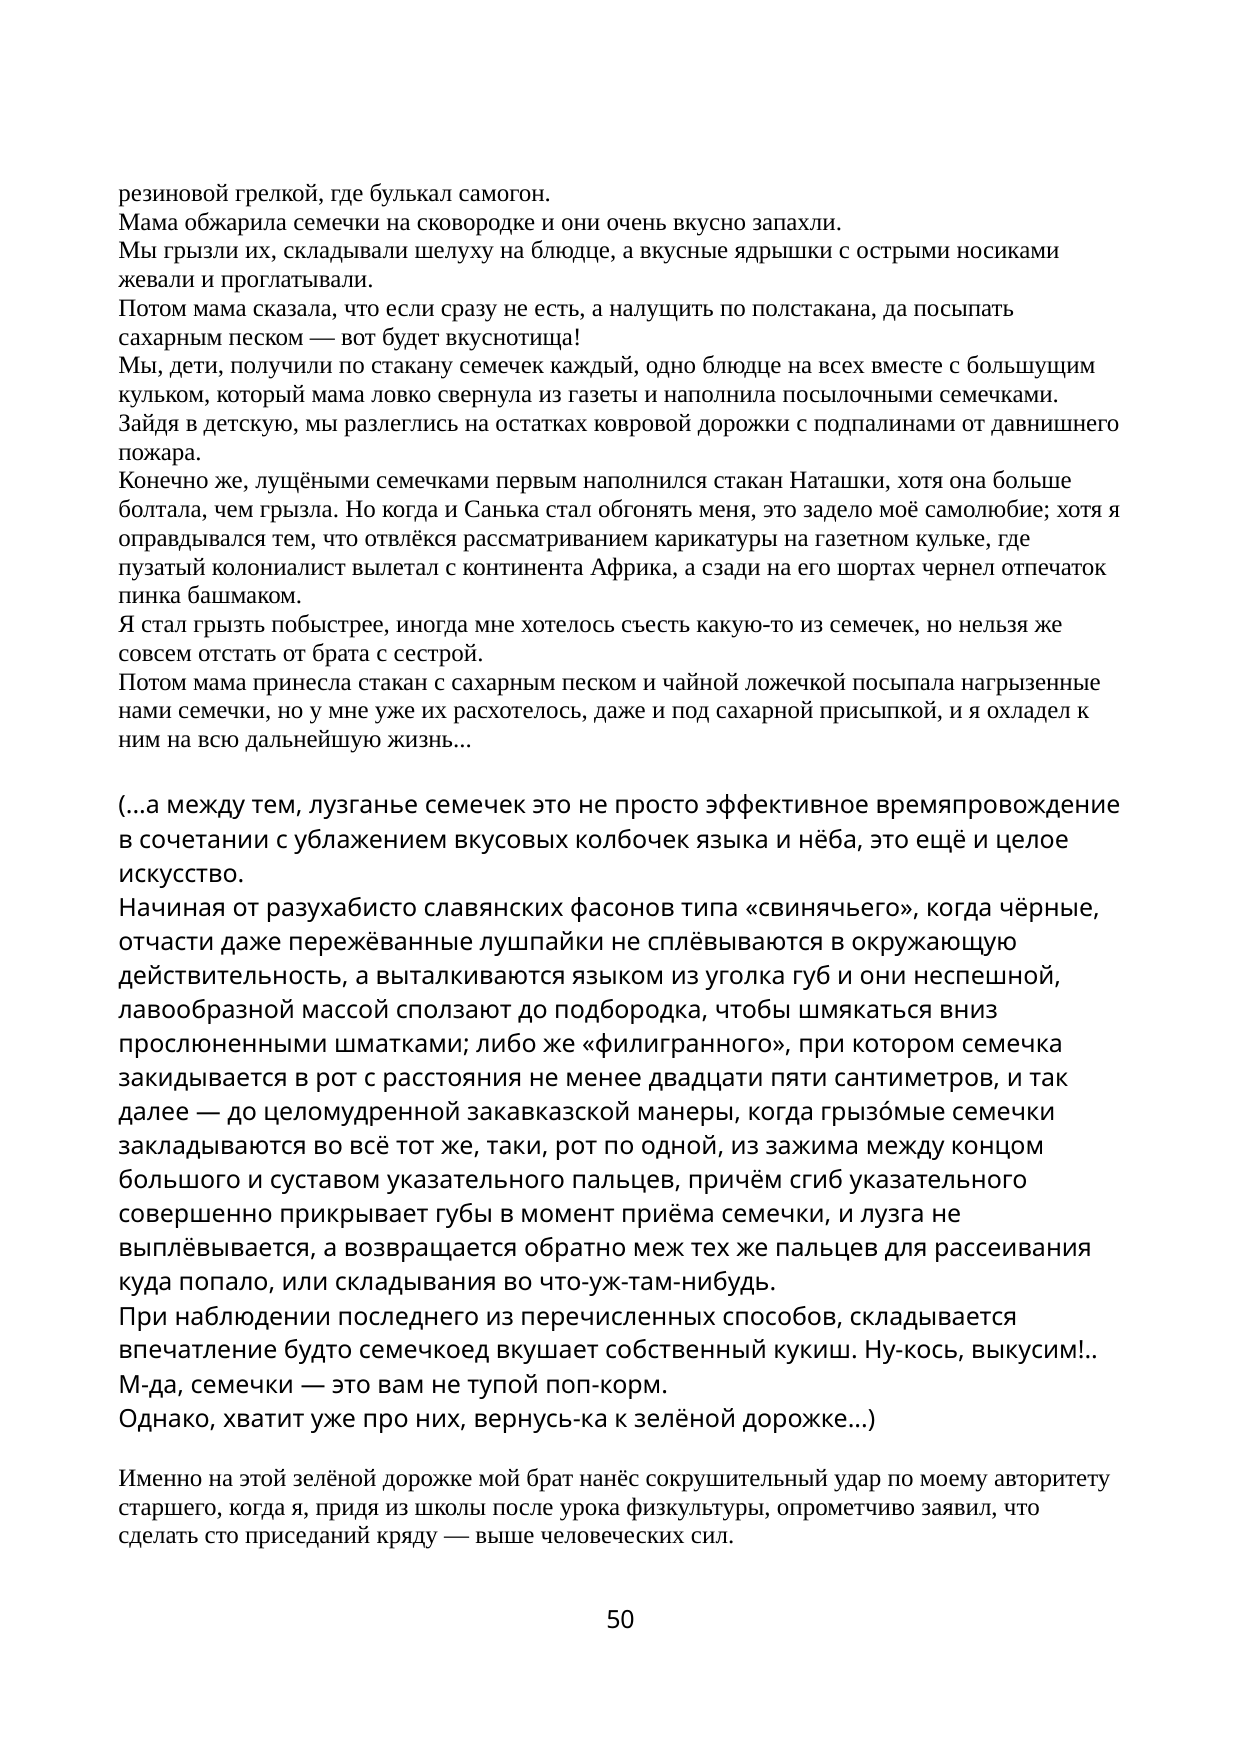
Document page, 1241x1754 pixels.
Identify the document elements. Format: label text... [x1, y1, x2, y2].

text М-да, семечки — это вам не тупой поп-корм. [118, 1366, 1122, 1400]
text Начиная от разухабисто славянских фасонов типа «свинячьего», когда чёрные, отчасти даже пережёванные лушпайки не сплёвываются в окружающую действительность, а выталкиваются языком из уголка губ и они неспешной, лавообразной массой сползают до подбородка, чтобы шмякаться вниз прослюненными шматками; либо же «филигранного», при котором семечка закидывается в рот с расстояния не менее двадцати пяти сантиметров, и так далее — до целомудренной закавказской манеры, когда грызóмые семечки закладываются во всё тот же, таки, рот по одной, из зажима между концом большого и суставом указательного пальцев, причём сгиб указательного совершенно прикрывает губы в момент приёма семечки, и лузга не выплёвывается, а возвращается обратно меж тех же пальцев для рассеивания куда попало, или складывания во что-уж-там-нибудь. [118, 889, 1122, 1298]
text Потом мама принесла стакан с сахарным песком и чайной ложечкой посыпала нагрызенные нами семечки, но у мне уже их расхотелось, даже и под сахарной присыпкой, и я охладел к ним на всю дальнейшую жизнь... [118, 667, 1122, 753]
text Конечно же, лущёными семечками первым наполнился стакан Наташки, хотя она больше болтала, чем грызла. Но когда и Санька стал обгонять меня, это задело моё самолюбие; хотя я оправдывался тем, что отвлёкся рассматриванием карикатуры на газетном кульке, где пузатый колониалист вылетал с континента Африка, а сзади на его шортах чернел отпечаток пинка башмаком. [118, 466, 1122, 609]
text Мама обжарила семечки на сковородке и они очень вкусно запахли. [118, 207, 1122, 236]
text (...а между тем, лузганье семечек это не просто эффективное времяпровождение в сочетании с ублажением вкусовых колбочек языка и нёба, это ещё и целое искусство. [118, 787, 1122, 889]
text Однако, хватит уже про них, вернусь-ка к зелёной дорожке...) [118, 1400, 1122, 1434]
text Мы грызли их, складывали шелуху на блюдце, а вкусные ядрышки с острыми носиками жевали и проглатывали. [118, 236, 1122, 293]
text Потом мама сказала, что если сразу не есть, а налущить по полстакана, да посыпать сахарным песком — вот будет вкуснотища! [118, 293, 1122, 351]
text Мы, дети, получили по стакану семечек каждый, одно блюдце на всех вместе с большущим кульком, который мама ловко свернула из газеты и наполнила посылочными семечками. [118, 351, 1122, 408]
text Зайдя в детскую, мы разлеглись на остатках ковровой дорожки с подпалинами от давнишнего пожара. [118, 408, 1122, 466]
text Именно на этой зелёной дорожке мой брат нанёс сокрушительный удар по моему авторитету старшего, когда я, придя из школы после урока физкультуры, опрометчиво заявил, что сделать сто приседаний кряду — выше человеческих сил. [118, 1463, 1122, 1549]
text Я стал грызть побыстрее, иногда мне хотелось съесть какую-то из семечек, но нельзя же совсем отстать от брата с сестрой. [118, 609, 1122, 667]
text При наблюдении последнего из перечисленных способов, складывается впечатление будто семечкоед вкушает собственный кукиш. Ну-кось, выкусим!.. [118, 1298, 1122, 1366]
text резиновой грелкой, где булькал самогон. [118, 178, 1122, 207]
